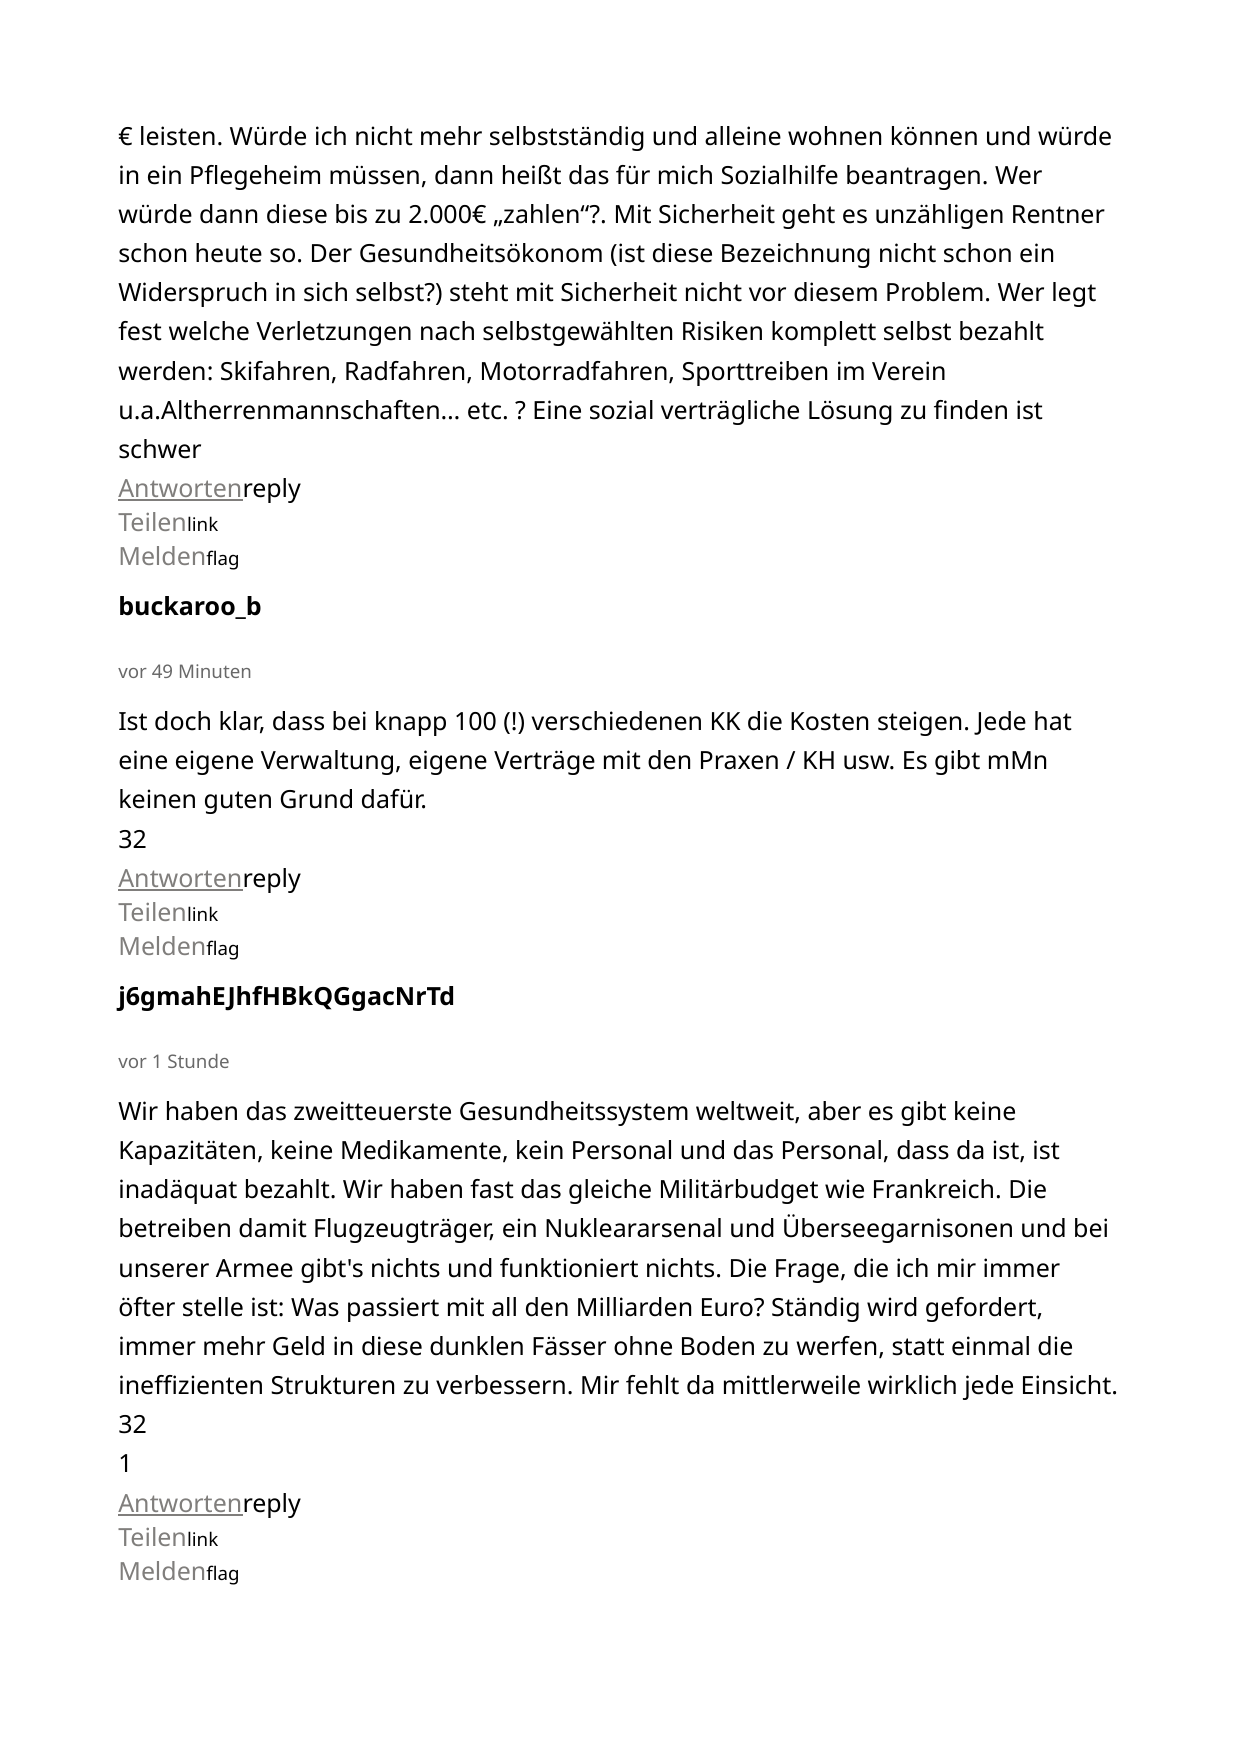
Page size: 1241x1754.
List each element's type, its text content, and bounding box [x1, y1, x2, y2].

text Antwortenreply [118, 1485, 1122, 1519]
text Meldenflag [118, 928, 1122, 963]
text 32 [118, 1407, 1122, 1441]
text Wir haben das zweitteuerste Gesundheitssystem weltweit, aber es gibt keine Kapazitäten, keine Medikamente, kein Personal und das Personal, dass da ist, ist inadäquat bezahlt. Wir haben fast das gleiche Militärbudget wie Frankreich. Die betreiben damit Flugzeugträger, ein Nukleararsenal und Überseegarnisonen und bei unserer Armee gibt's nichts und funktioniert nichts. Die Frage, die ich mir immer öfter stelle ist: Was passiert mit all den Milliarden Euro? Ständig wird gefordert, immer mehr Geld in diese dunklen Fässer ohne Boden zu werfen, statt einmal die ineffizienten Strukturen zu verbessern. Mir fehlt da mittlerweile wirklich jede Einsicht. [118, 1093, 1122, 1402]
text Teilenlink [118, 894, 1122, 928]
text j6gmahEJhfHBkQGgacNrTd [118, 978, 1114, 1012]
text Teilenlink [118, 1519, 1122, 1553]
text vor 49 Minuten [118, 659, 1117, 684]
text 1 [118, 1446, 1122, 1480]
text buckaroo_b [118, 588, 1114, 622]
text Teilenlink [118, 505, 1122, 539]
text Meldenflag [118, 1553, 1122, 1587]
text vor 1 Stunde [118, 1049, 1117, 1074]
text Antwortenreply [118, 471, 1122, 505]
text € leisten. Würde ich nicht mehr selbstständig und alleine wohnen können und würde in ein Pflegeheim müssen, dann heißt das für mich Sozialhilfe beantragen. Wer würde dann diese bis zu 2.000€ „zahlen“?. Mit Sicherheit geht es unzähligen Rentner schon heute so. Der Gesundheitsökonom (ist diese Bezeichnung nicht schon ein Widerspruch in sich selbst?) steht mit Sicherheit nicht vor diesem Problem. Wer legt fest welche Verletzungen nach selbstgewählten Risiken komplett selbst bezahlt werden: Skifahren, Radfahren, Motorradfahren, Sporttreiben im Verein u.a.Altherrenmannschaften… etc. ? Eine sozial verträgliche Lösung zu finden ist schwer [118, 118, 1122, 466]
text Antwortenreply [118, 860, 1122, 894]
text 32 [118, 821, 1122, 855]
text Meldenflag [118, 539, 1122, 573]
text Ist doch klar, dass bei knapp 100 (!) verschiedenen KK die Kosten steigen. Jede hat eine eigene Verwaltung, eigene Verträge mit den Praxen / KH usw. Es gibt mMn keinen guten Grund dafür. [118, 704, 1122, 816]
